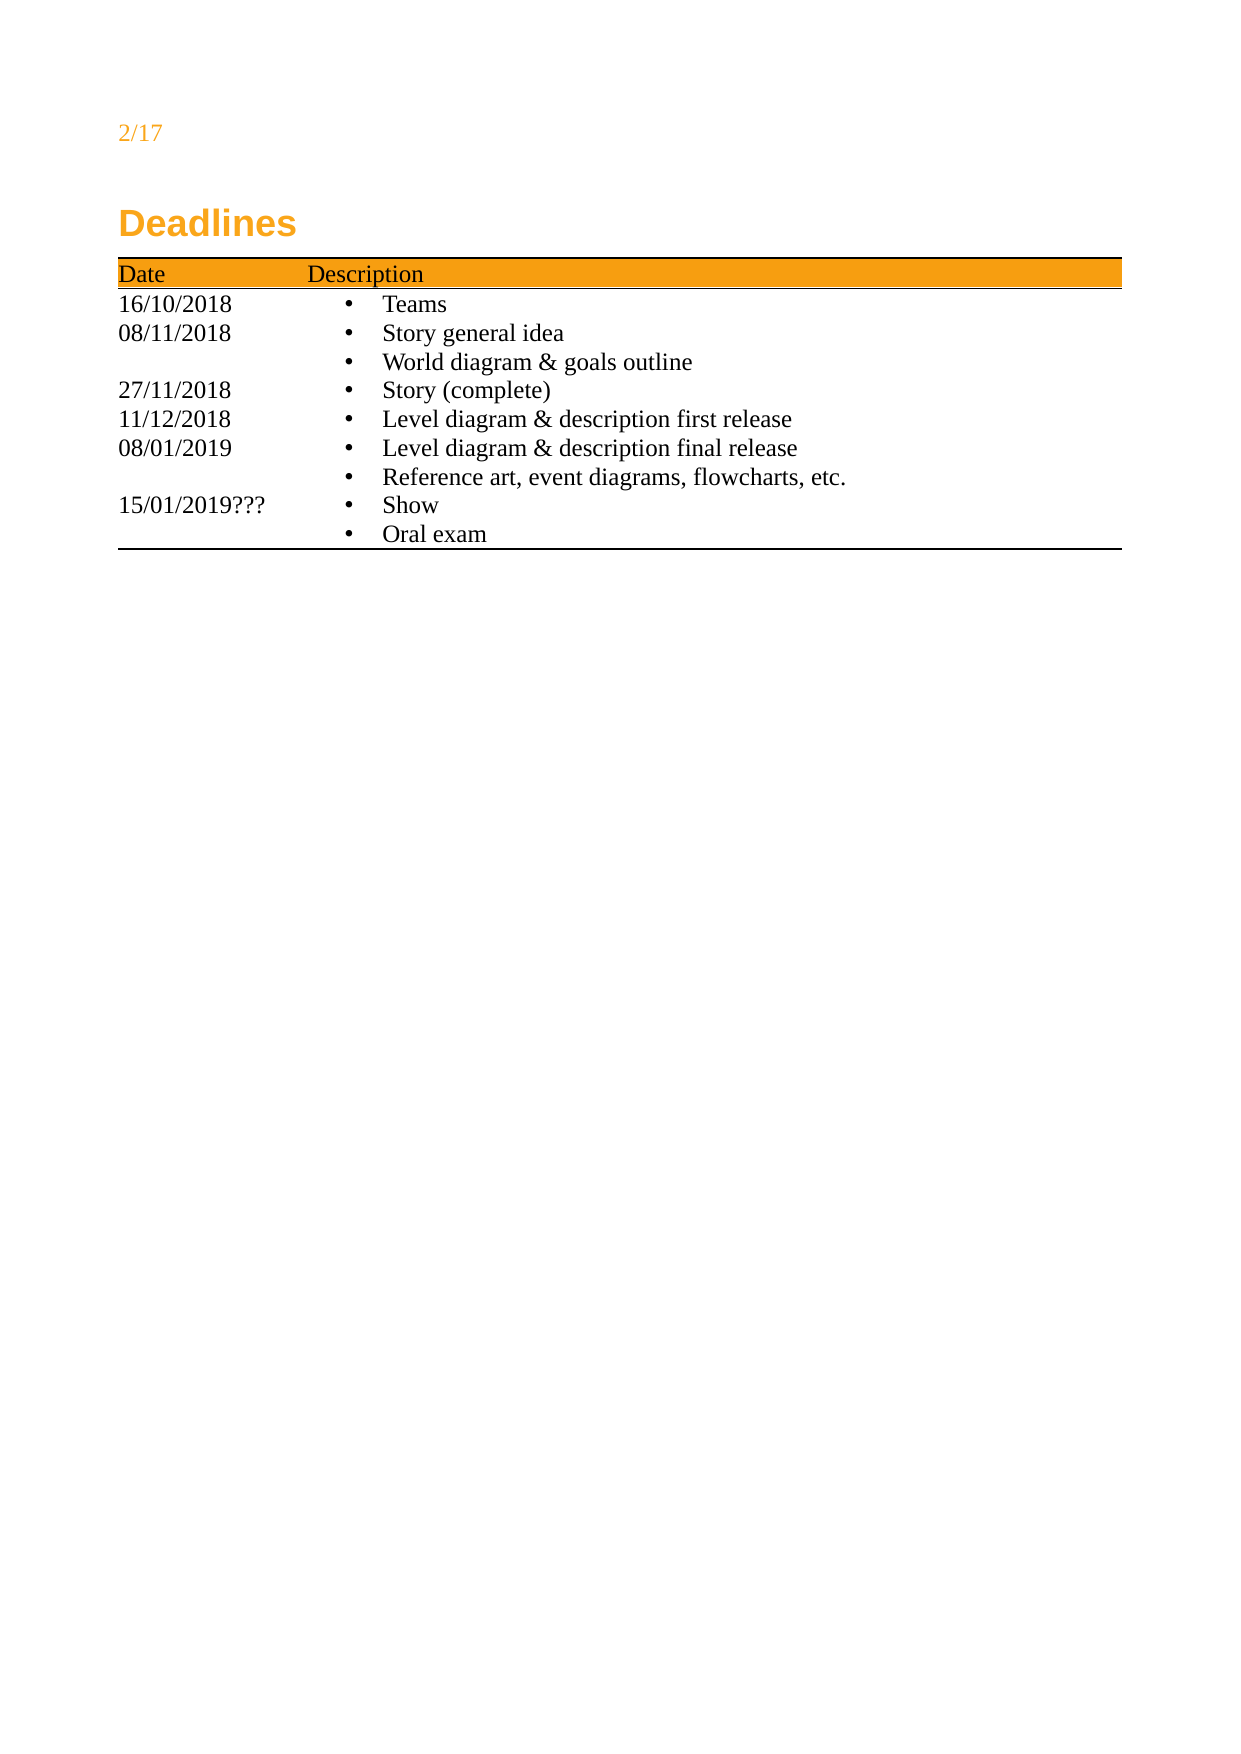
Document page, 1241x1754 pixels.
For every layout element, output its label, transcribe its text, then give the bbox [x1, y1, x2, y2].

table_cell Level diagram & description first release [307, 404, 1122, 433]
table_cell Teams [307, 289, 1122, 318]
table_header Date [118, 259, 307, 287]
table_cell Story (complete) [307, 375, 1122, 404]
table_cell Story general idea World diagram & goals outline [307, 318, 1122, 375]
table_cell 08/11/2018 [118, 318, 307, 375]
table_cell 15/01/2019??? [118, 490, 307, 548]
table_cell 16/10/2018 [118, 289, 307, 318]
table_cell 08/01/2019 [118, 433, 307, 490]
table_cell Show Oral exam [307, 490, 1122, 548]
table_header Description [307, 259, 1122, 287]
table_cell 27/11/2018 [118, 375, 307, 404]
table_cell Level diagram & description final release Reference art, event diagrams, flowcharts, etc. [307, 433, 1122, 490]
subtitle Deadlines [118, 201, 1122, 245]
table_cell 11/12/2018 [118, 404, 307, 433]
